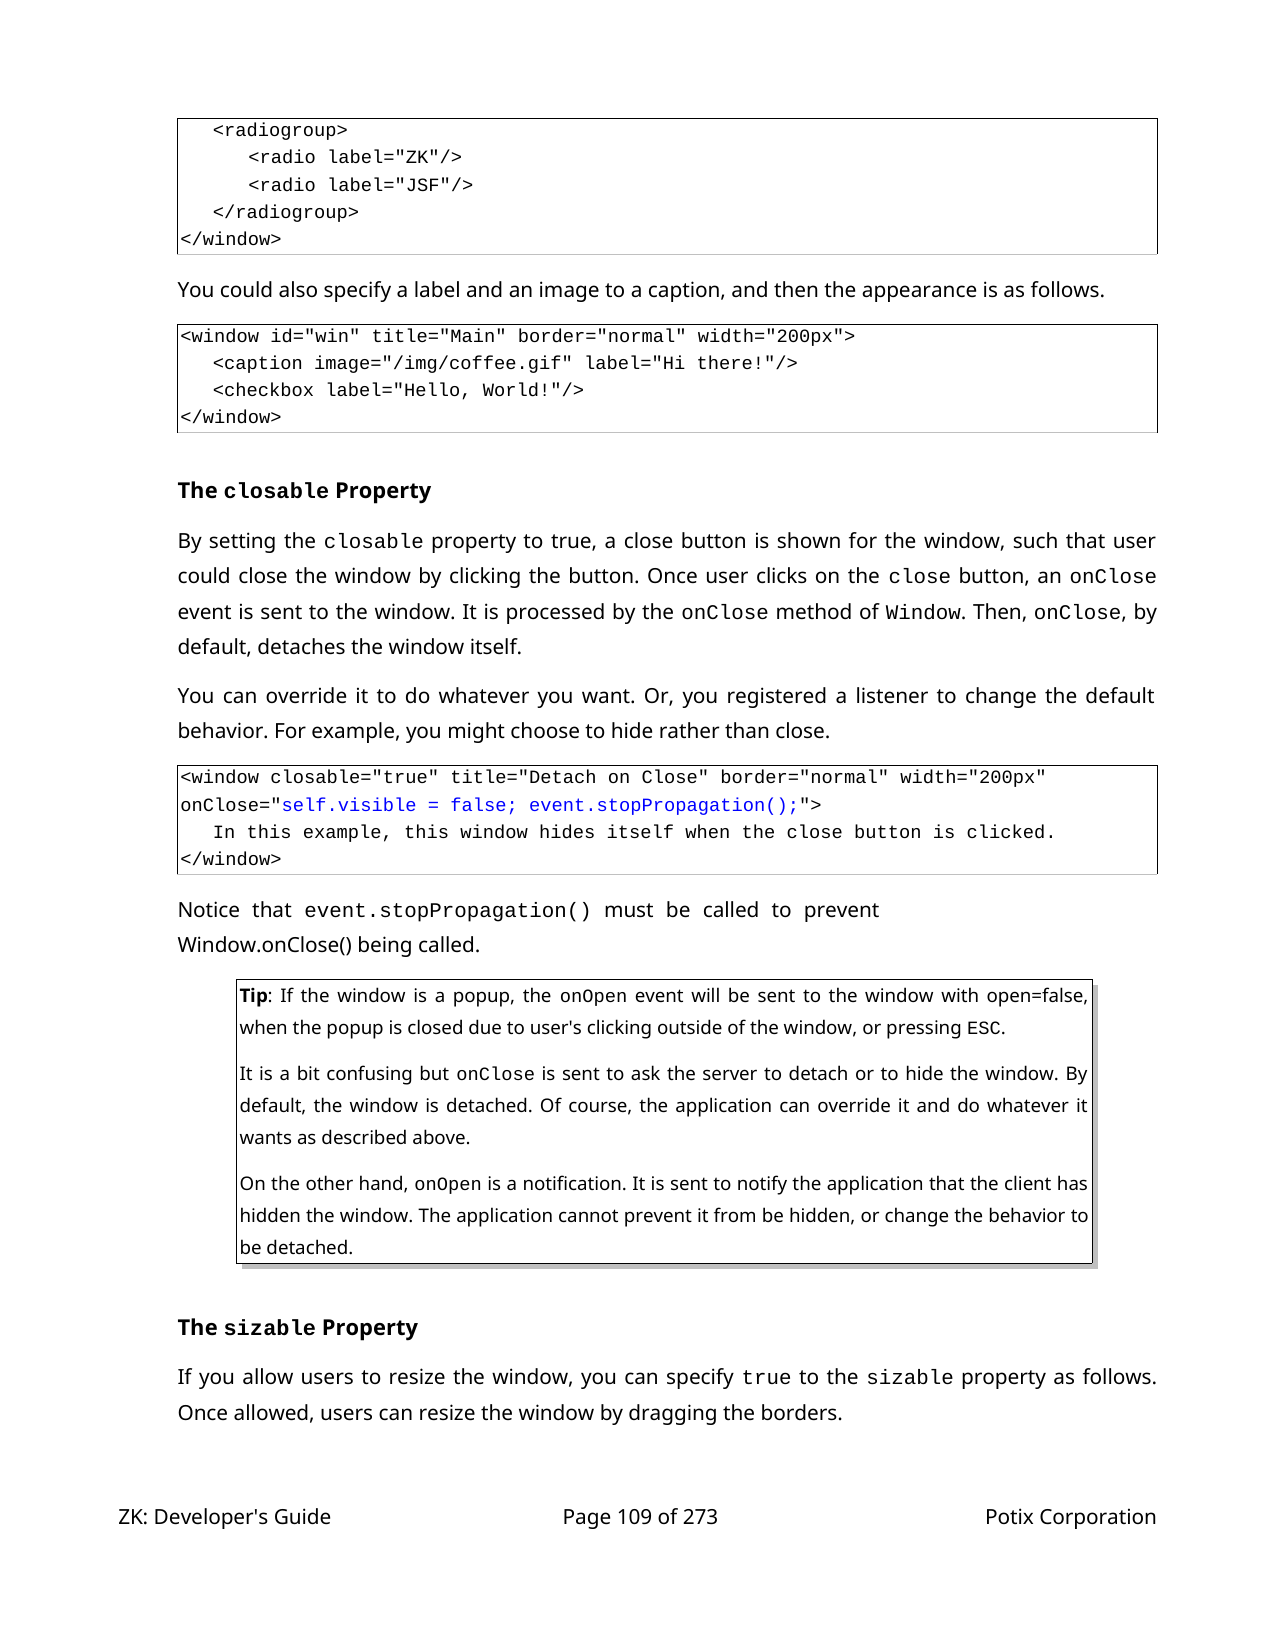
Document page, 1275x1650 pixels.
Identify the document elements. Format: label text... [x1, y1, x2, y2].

subtitle The closable Property [177, 475, 1157, 505]
text If you allow users to resize the window, you can specify true to the sizable property as follows. Once allowed, users can resize the window by dragging the borders. [177, 1362, 1157, 1426]
text By setting the closable property to true, a close button is shown for the window, such that user could close the window by clicking the button. Once user clicks on the close button, an onClose event is sent to the window. It is processed by the onClose method of Window. Then, onClose, by default, detaches the window itself. [177, 526, 1157, 661]
text onClose="self.visible = false; event.stopPropagation();"> [178, 792, 1157, 817]
text </radiogroup> [178, 200, 1157, 224]
text On the other hand, onOpen is a notification. It is sent to notify the application that the client has hidden the window. The application cannot prevent it from be hidden, or change the behavior to be detached. [237, 1168, 1092, 1263]
text <radio label="ZK"/> [178, 145, 1157, 169]
text It is a bit confusing but onClose is sent to ask the server to detach or to hide the window. By default, the window is detached. Of course, the application can override it and do whatever it wants as described above. [237, 1057, 1092, 1150]
text <radio label="JSF"/> [178, 172, 1157, 197]
text </window> [178, 227, 1157, 254]
text </window> [178, 405, 1157, 432]
text </window> [178, 847, 1157, 874]
text In this example, this window hides itself when the close button is clicked. [178, 819, 1157, 844]
text <caption image="/img/coffee.gif" label="Hi there!"/> [178, 351, 1157, 375]
text <radiogroup> [178, 119, 1157, 142]
text You could also specify a label and an image to a caption, and then the appearance is as follows. [177, 275, 1157, 303]
text Tip: If the window is a popup, the onOpen event will be sent to the window with open=false, when the popup is closed due to user's clicking outside of the window, or pressing ESC. [237, 980, 1092, 1040]
text <window id="win" title="Main" border="normal" width="200px"> [178, 325, 1157, 348]
subtitle The sizable Property [177, 1312, 1157, 1342]
text Notice that event.stopPropagation() must be called to prevent Window.onClose() being called. [177, 895, 1157, 958]
text You can override it to do whatever you want. Or, you registered a listener to change the default behavior. For example, you might choose to hide rather than close. [177, 681, 1157, 744]
text <window closable="true" title="Detach on Close" border="normal" width="200px" [178, 766, 1157, 789]
text <checkbox label="Hello, World!"/> [178, 378, 1157, 402]
